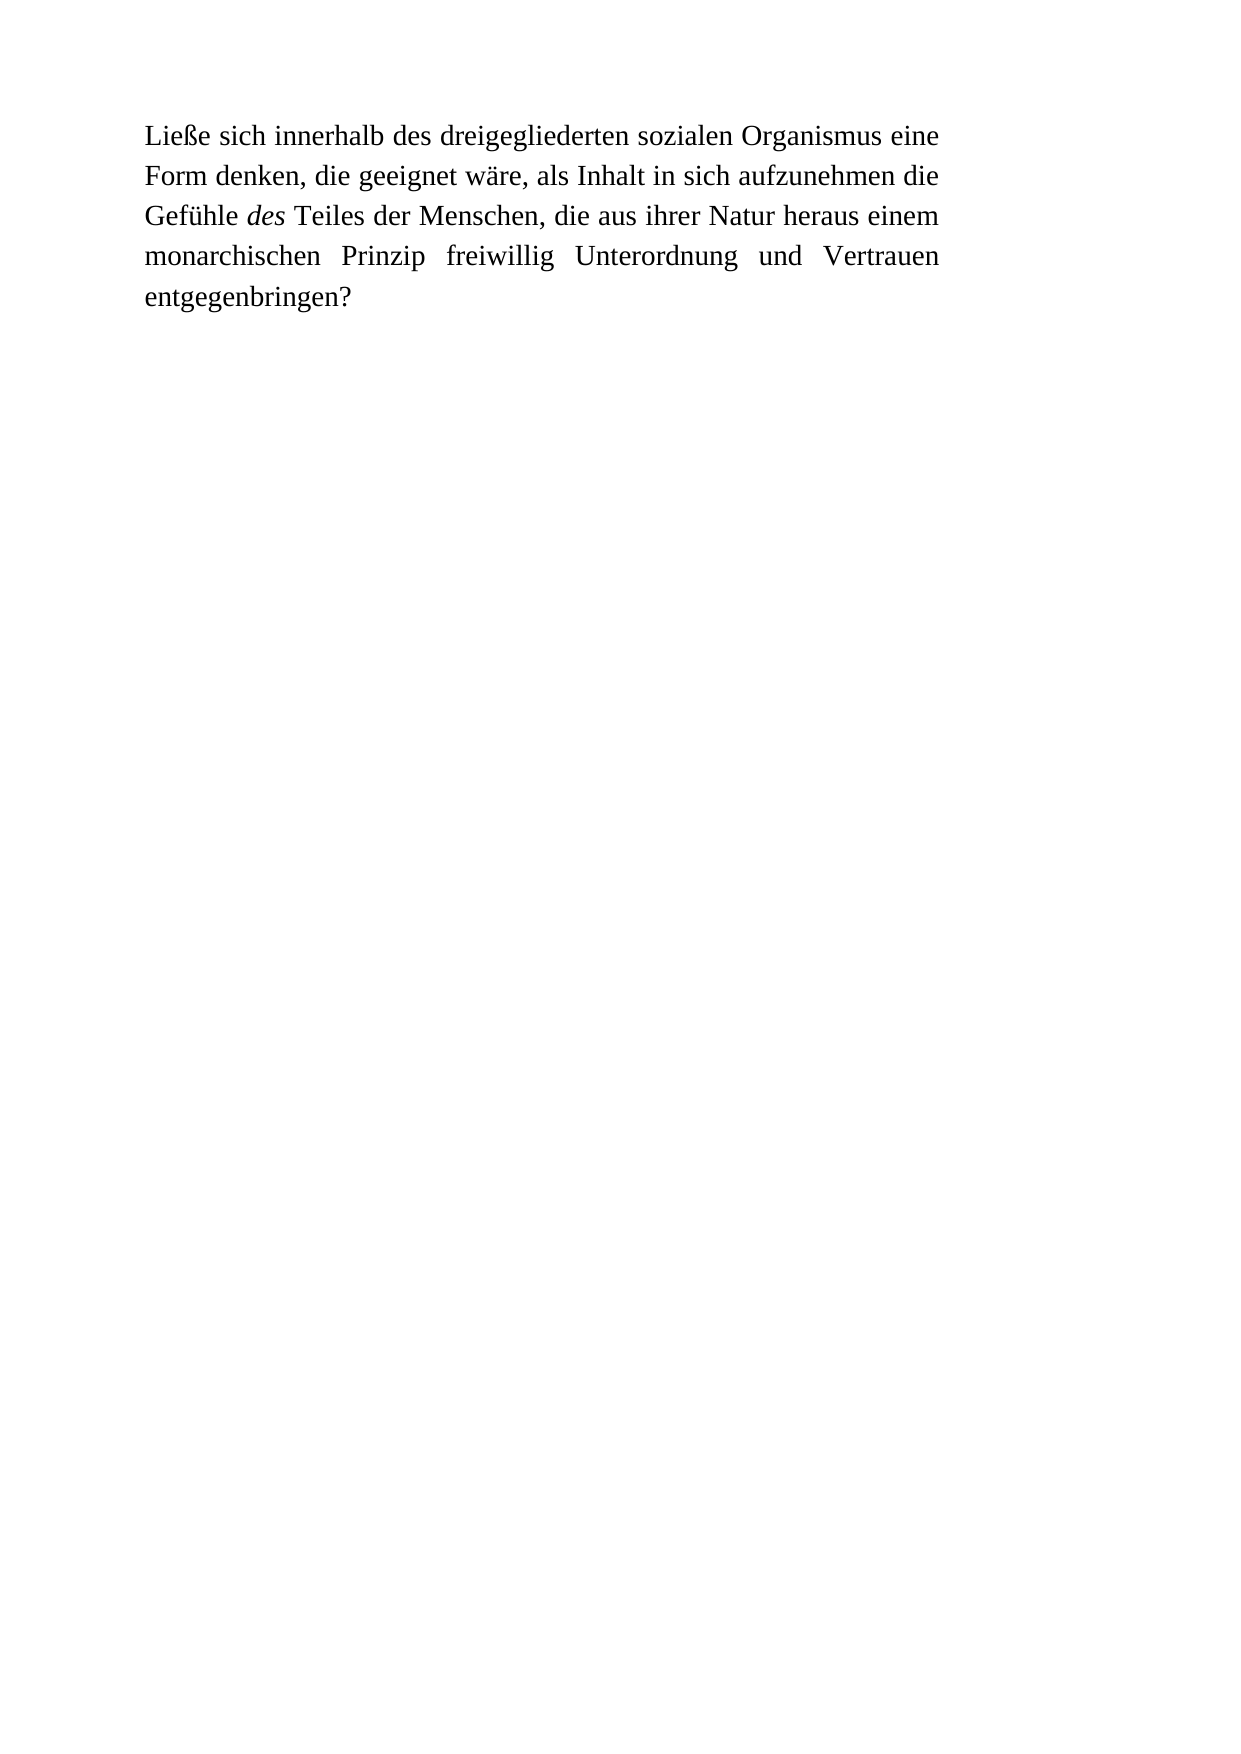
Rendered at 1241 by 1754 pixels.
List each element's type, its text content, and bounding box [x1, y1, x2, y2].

text Ließe sich innerhalb des dreigegliederten sozialen Organismus eine Form denken, die geeignet wäre, als Inhalt in sich aufzunehmen die Gefühle des Teiles der Menschen, die aus ihrer Natur heraus einem monarchischen Prinzip freiwillig Unterordnung und Vertrauen entgegenbringen? [144, 118, 939, 312]
